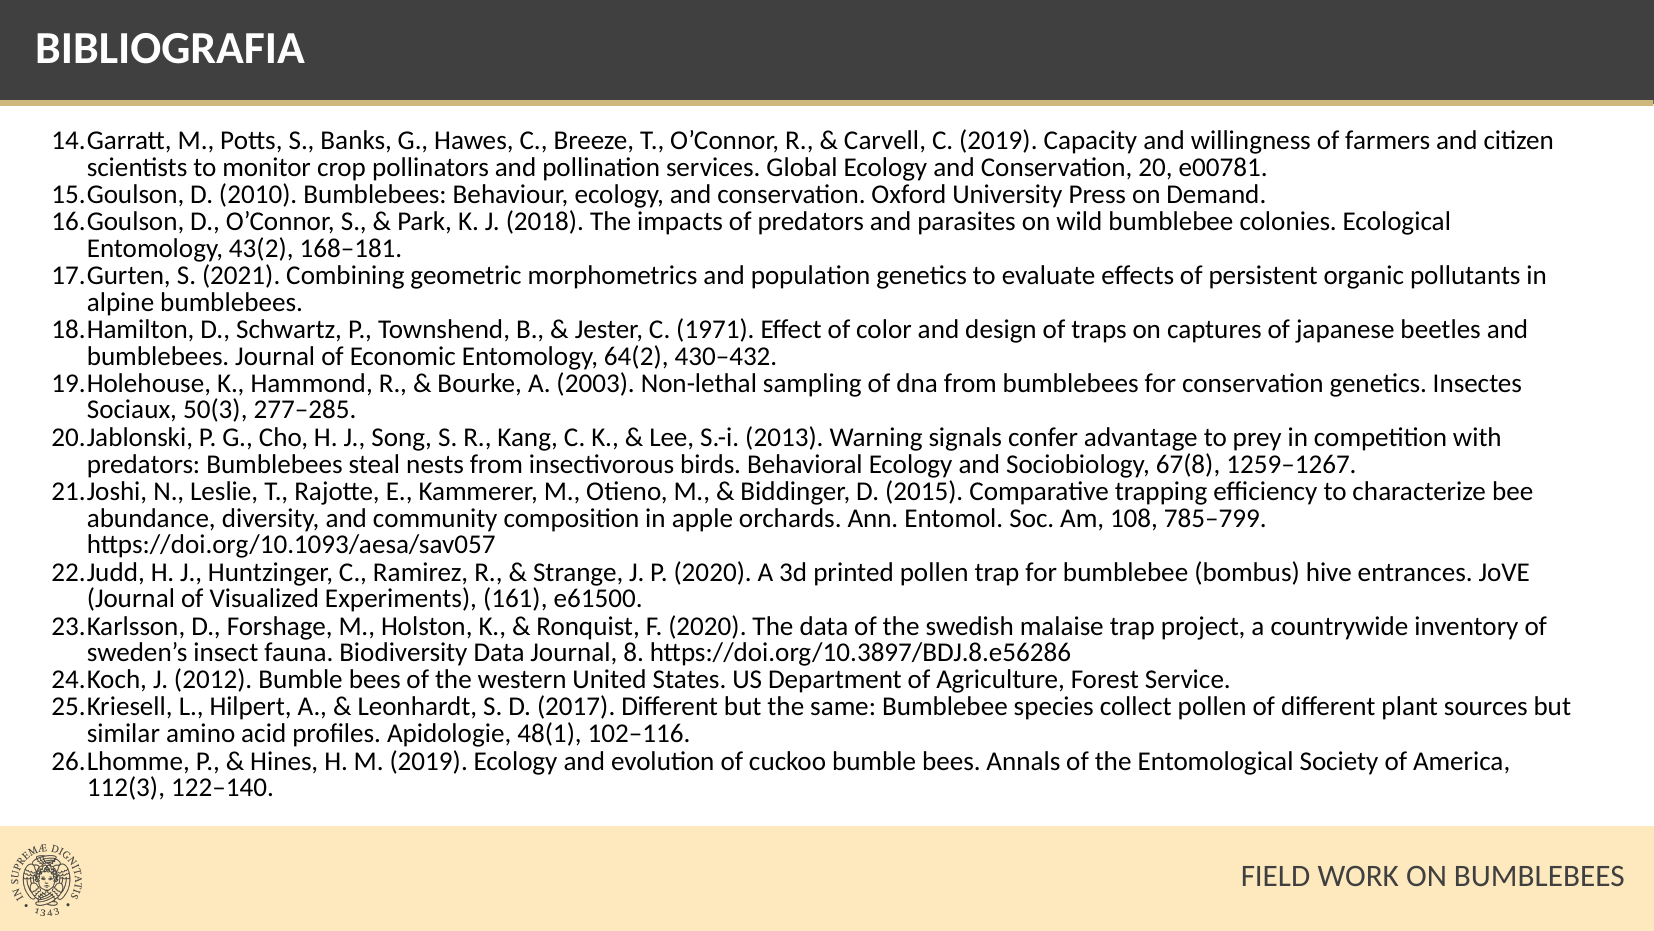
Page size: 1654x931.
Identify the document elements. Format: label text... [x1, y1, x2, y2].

text_box BIBLIOGRAFIA [0, 0, 1654, 100]
text_box Garratt, M., Potts, S., Banks, G., Hawes, C., Breeze, T., O’Connor, R., & Carvell, C. (2019). Capacity and willingness of farmers and citizen scientists to monitor crop pollinators and pollination services. Global Ecology and Conservation, 20, e00781. Goulson, D. (2010). Bumblebees: Behaviour, ecology, and conservation. Oxford University Press on Demand. Goulson, D., O’Connor, S., & Park, K. J. (2018). The impacts of predators and parasites on wild bumblebee colonies. Ecological Entomology, 43(2), 168–181. Gurten, S. (2021). Combining geometric morphometrics and population genetics to evaluate effects of persistent organic pollutants in alpine bumblebees. Hamilton, D., Schwartz, P., Townshend, B., & Jester, C. (1971). Effect of color and design of traps on captures of japanese beetles and bumblebees. Journal of Economic Entomology, 64(2), 430–432. Holehouse, K., Hammond, R., & Bourke, A. (2003). Non-lethal sampling of dna from bumblebees for conservation genetics. Insectes Sociaux, 50(3), 277–285. Jablonski, P. G., Cho, H. J., Song, S. R., Kang, C. K., & Lee, S.-i. (2013). Warning signals confer advantage to prey in competition with predators: Bumblebees steal nests from insectivorous birds. Behavioral Ecology and Sociobiology, 67(8), 1259–1267. Joshi, N., Leslie, T., Rajotte, E., Kammerer, M., Otieno, M., & Biddinger, D. (2015). Comparative trapping efficiency to characterize bee abundance, diversity, and community composition in apple orchards. Ann. Entomol. Soc. Am, 108, 785–799. https://doi.org/10.1093/aesa/sav057 Judd, H. J., Huntzinger, C., Ramirez, R., & Strange, J. P. (2020). A 3d printed pollen trap for bumblebee (bombus) hive entrances. JoVE (Journal of Visualized Experiments), (161), e61500. Karlsson, D., Forshage, M., Holston, K., & Ronquist, F. (2020). The data of the swedish malaise trap project, a countrywide inventory of sweden’s insect fauna. Biodiversity Data Journal, 8. https://doi.org/10.3897/BDJ.8.e56286 Koch, J. (2012). Bumble bees of the western United States. US Department of Agriculture, Forest Service. Kriesell, L., Hilpert, A., & Leonhardt, S. D. (2017). Different but the same: Bumblebee species collect pollen of different plant sources but similar amino acid profiles. Apidologie, 48(1), 102–116. Lhomme, P., & Hines, H. M. (2019). Ecology and evolution of cuckoo bumble bees. Annals of the Entomological Society of America, 112(3), 122–140. [36, 121, 1607, 812]
text_box FIELD WORK ON BUMBLEBEES [0, 826, 1654, 931]
picture [11, 844, 82, 916]
